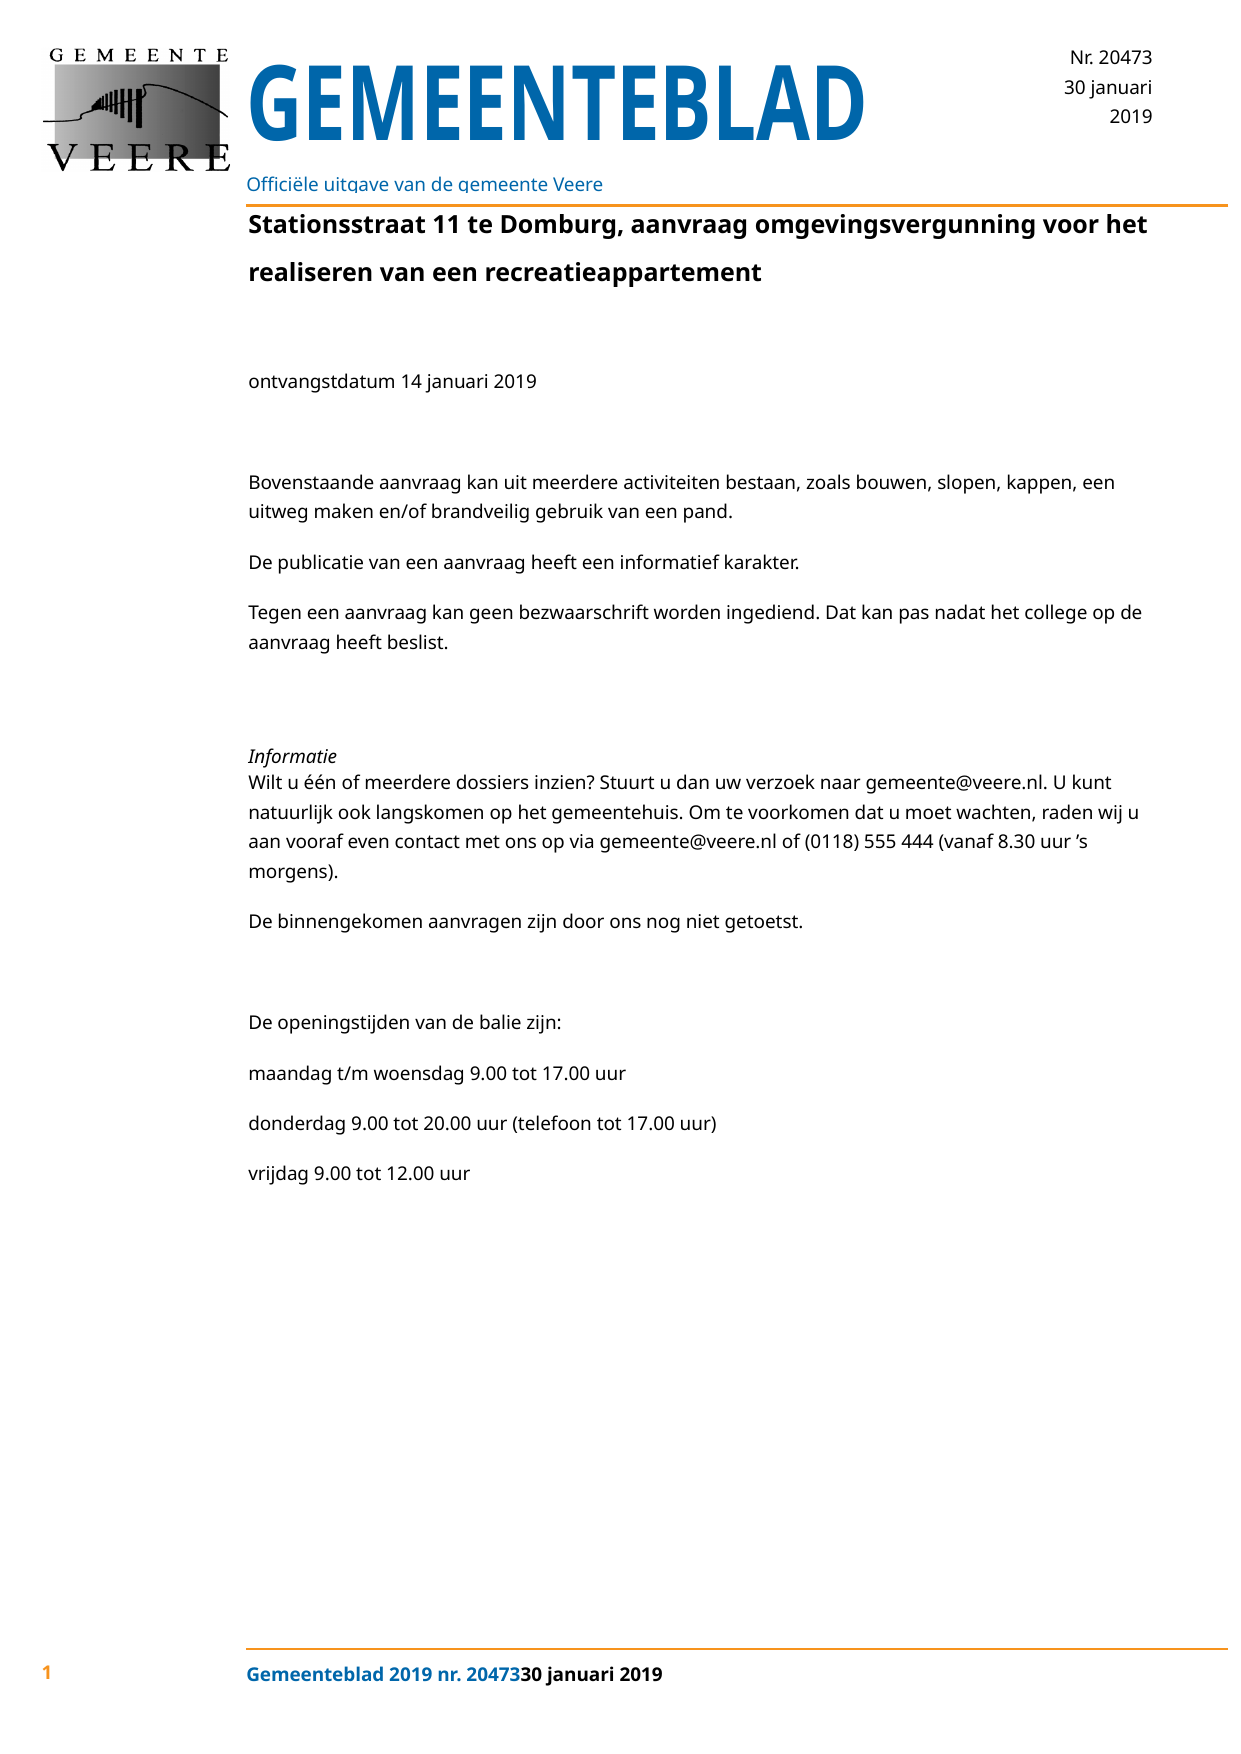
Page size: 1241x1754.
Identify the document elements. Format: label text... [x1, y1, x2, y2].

text donderdag 9.00 tot 20.00 uur (telefoon tot 17.00 uur) [248, 1110, 1152, 1136]
picture [41, 47, 231, 172]
text De publicatie van een aanvraag heeft een informatief karakter. [248, 549, 1152, 575]
text maandag t/m woensdag 9.00 tot 17.00 uur [248, 1060, 1152, 1085]
text De openingstijden van de balie zijn: [248, 1009, 1152, 1035]
text Bovenstaande aanvraag kan uit meerdere activiteiten bestaan, zoals bouwen, slopen, kappen, een uitweg maken en/of brandveilig gebruik van een pand. [248, 469, 1152, 524]
text Wilt u één of meerdere dossiers inzien? Stuurt u dan uw verzoek naar gemeente@veere.nl. U kunt natuurlijk ook langskomen op het gemeentehuis. Om te voorkomen dat u moet wachten, raden wij u aan vooraf even contact met ons op via gemeente@veere.nl of (0118) 555 444 (vanaf 8.30 uur ’s morgens). [248, 769, 1152, 884]
text Stationsstraat 11 te Domburg, aanvraag omgevingsvergunning voor het realiseren van een recreatieappartement [248, 207, 1152, 288]
text ontvangstdatum 14 januari 2019 [248, 368, 1152, 394]
text De binnengekomen aanvragen zijn door ons nog niet getoetst. [248, 908, 1152, 934]
text Informatie [248, 743, 1152, 769]
text Tegen een aanvraag kan geen bezwaarschrift worden ingediend. Dat kan pas nadat het college op de aanvraag heeft beslist. [248, 599, 1152, 655]
text vrijdag 9.00 tot 12.00 uur [248, 1161, 1152, 1186]
